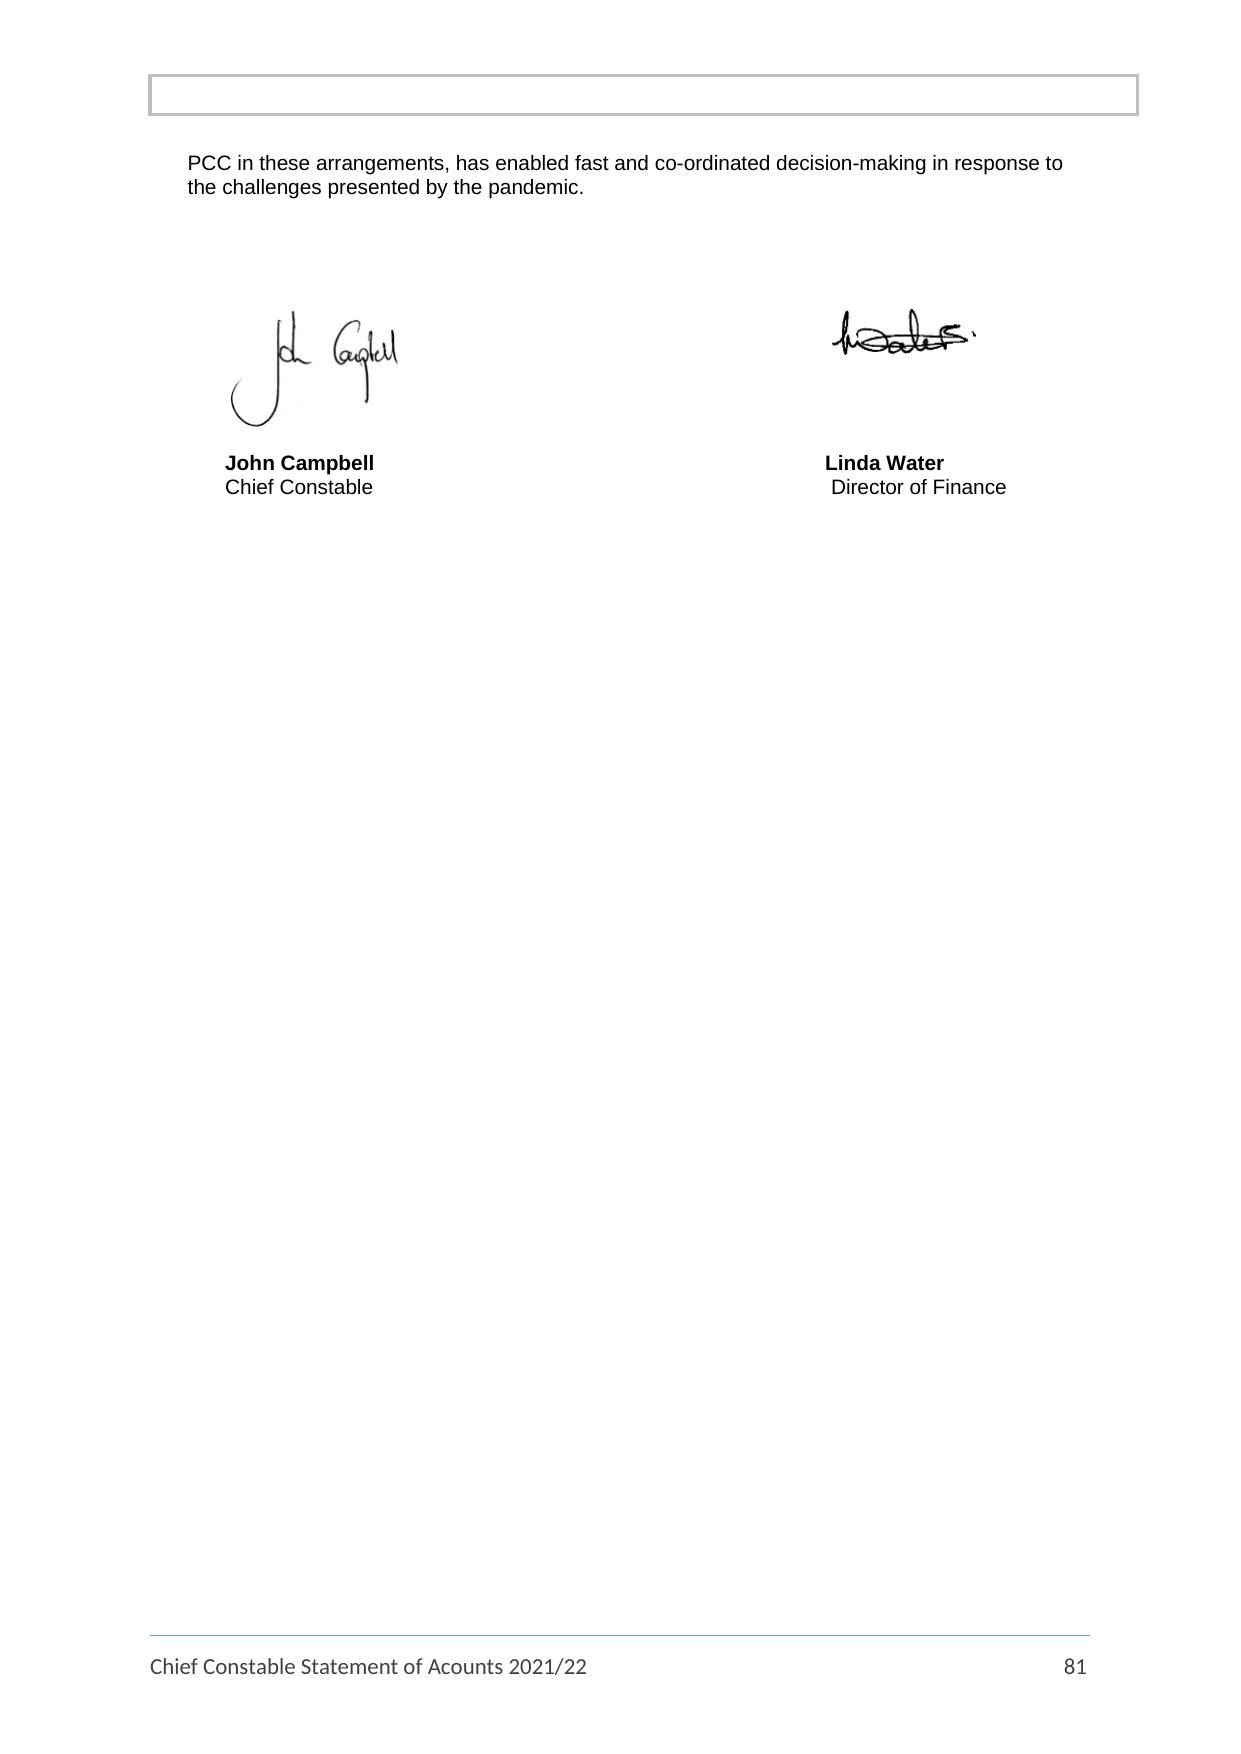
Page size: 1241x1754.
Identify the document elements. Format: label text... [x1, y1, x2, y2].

list PCC in these arrangements, has enabled fast and co-ordinated decision-making in response to the challenges presented by the pandemic. [187, 151, 1090, 199]
text Chief Constable Director of Finance [150, 475, 1090, 523]
text John Campbell Linda Water [150, 451, 1090, 475]
